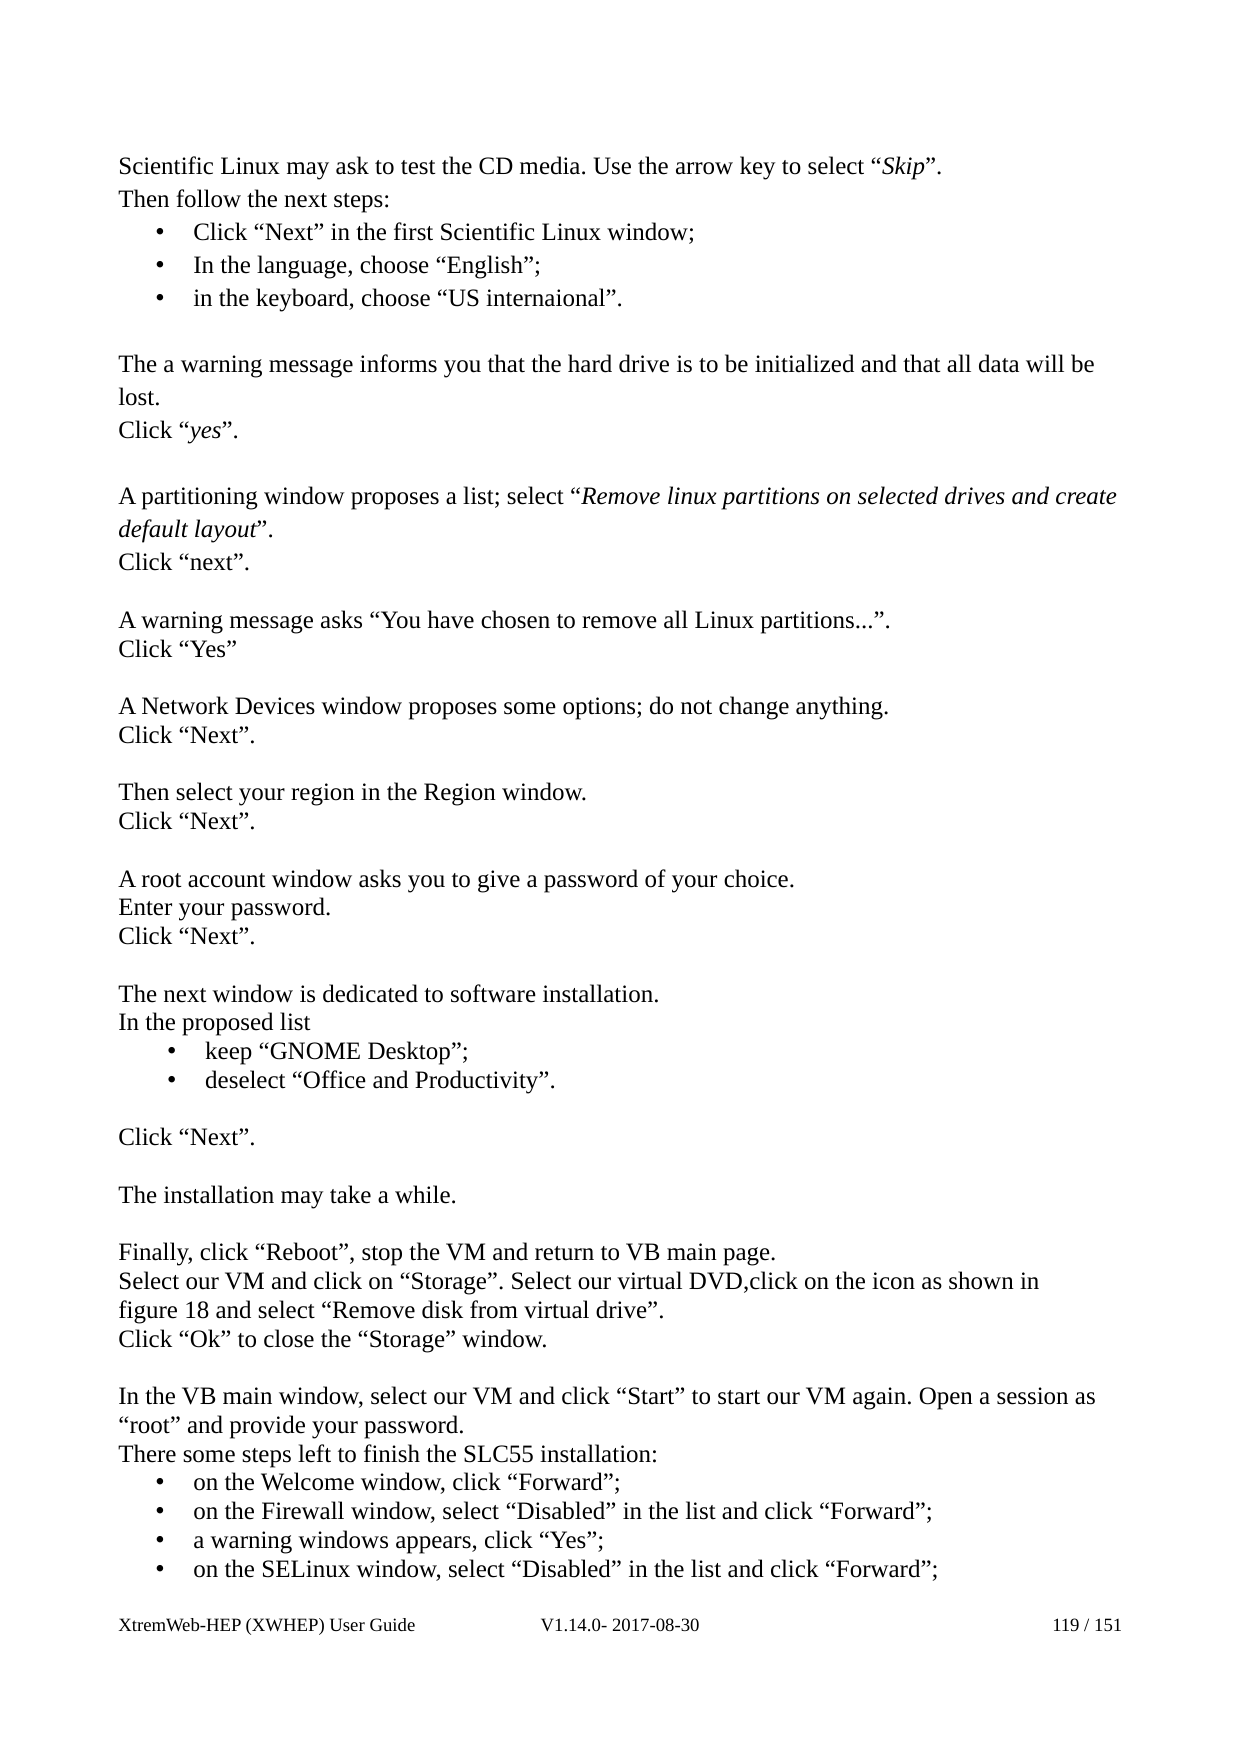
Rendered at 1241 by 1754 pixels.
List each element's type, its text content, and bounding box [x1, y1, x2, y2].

text Then select your region in the Region window. [118, 777, 1122, 806]
text Finally, click “Reboot”, stop the VM and return to VB main page. [118, 1237, 1122, 1266]
text The installation may take a while. [118, 1180, 1122, 1209]
list in the keyboard, choose “US internaional”. [156, 283, 1122, 312]
text In the proposed list [118, 1007, 1122, 1036]
text Click “Yes” [118, 634, 1122, 662]
text Scientific Linux may ask to test the CD media. Use the arrow key to select “Skip”. [118, 151, 1122, 180]
text Select our VM and click on “Storage”. Select our virtual DVD,click on the icon as shown in figure 18 and select “Remove disk from virtual drive”. [118, 1266, 1122, 1324]
list on the Firewall window, select “Disabled” in the list and click “Forward”; [156, 1496, 1122, 1525]
text A warning message asks “You have chosen to remove all Linux partitions...”. [118, 605, 1122, 634]
text Then follow the next steps: [118, 184, 1122, 213]
list on the SELinux window, select “Disabled” in the list and click “Forward”; [156, 1554, 1122, 1582]
text Enter your password. [118, 892, 1122, 921]
list In the language, choose “English”; [156, 250, 1122, 279]
text The next window is dedicated to software installation. [118, 979, 1122, 1007]
list keep “GNOME Desktop”; [167, 1036, 1122, 1065]
list on the Welcome window, click “Forward”; [156, 1467, 1122, 1496]
text In the VB main window, select our VM and click “Start” to start our VM again. Open a session as “root” and provide your password. [118, 1381, 1122, 1439]
text A Network Devices window proposes some options; do not change anything. [118, 691, 1122, 720]
list deselect “Office and Productivity”. [167, 1065, 1122, 1094]
text Click “yes”. [118, 415, 1122, 444]
list a warning windows appears, click “Yes”; [156, 1525, 1122, 1554]
text The a warning message informs you that the hard drive is to be initialized and that all data will be lost. [118, 349, 1122, 411]
text Click “Next”. [118, 720, 1122, 749]
text There some steps left to finish the SLC55 installation: [118, 1439, 1122, 1467]
text Click “Ok” to close the “Storage” window. [118, 1324, 1122, 1352]
list Click “Next” in the first Scientific Linux window; [156, 217, 1122, 246]
text Click “Next”. [118, 1122, 1122, 1151]
text A partitioning window proposes a list; select “Remove linux partitions on selected drives and create default layout”. [118, 481, 1122, 543]
text Click “Next”. [118, 921, 1122, 950]
text Click “next”. [118, 547, 1122, 576]
text A root account window asks you to give a password of your choice. [118, 864, 1122, 892]
text Click “Next”. [118, 806, 1122, 835]
